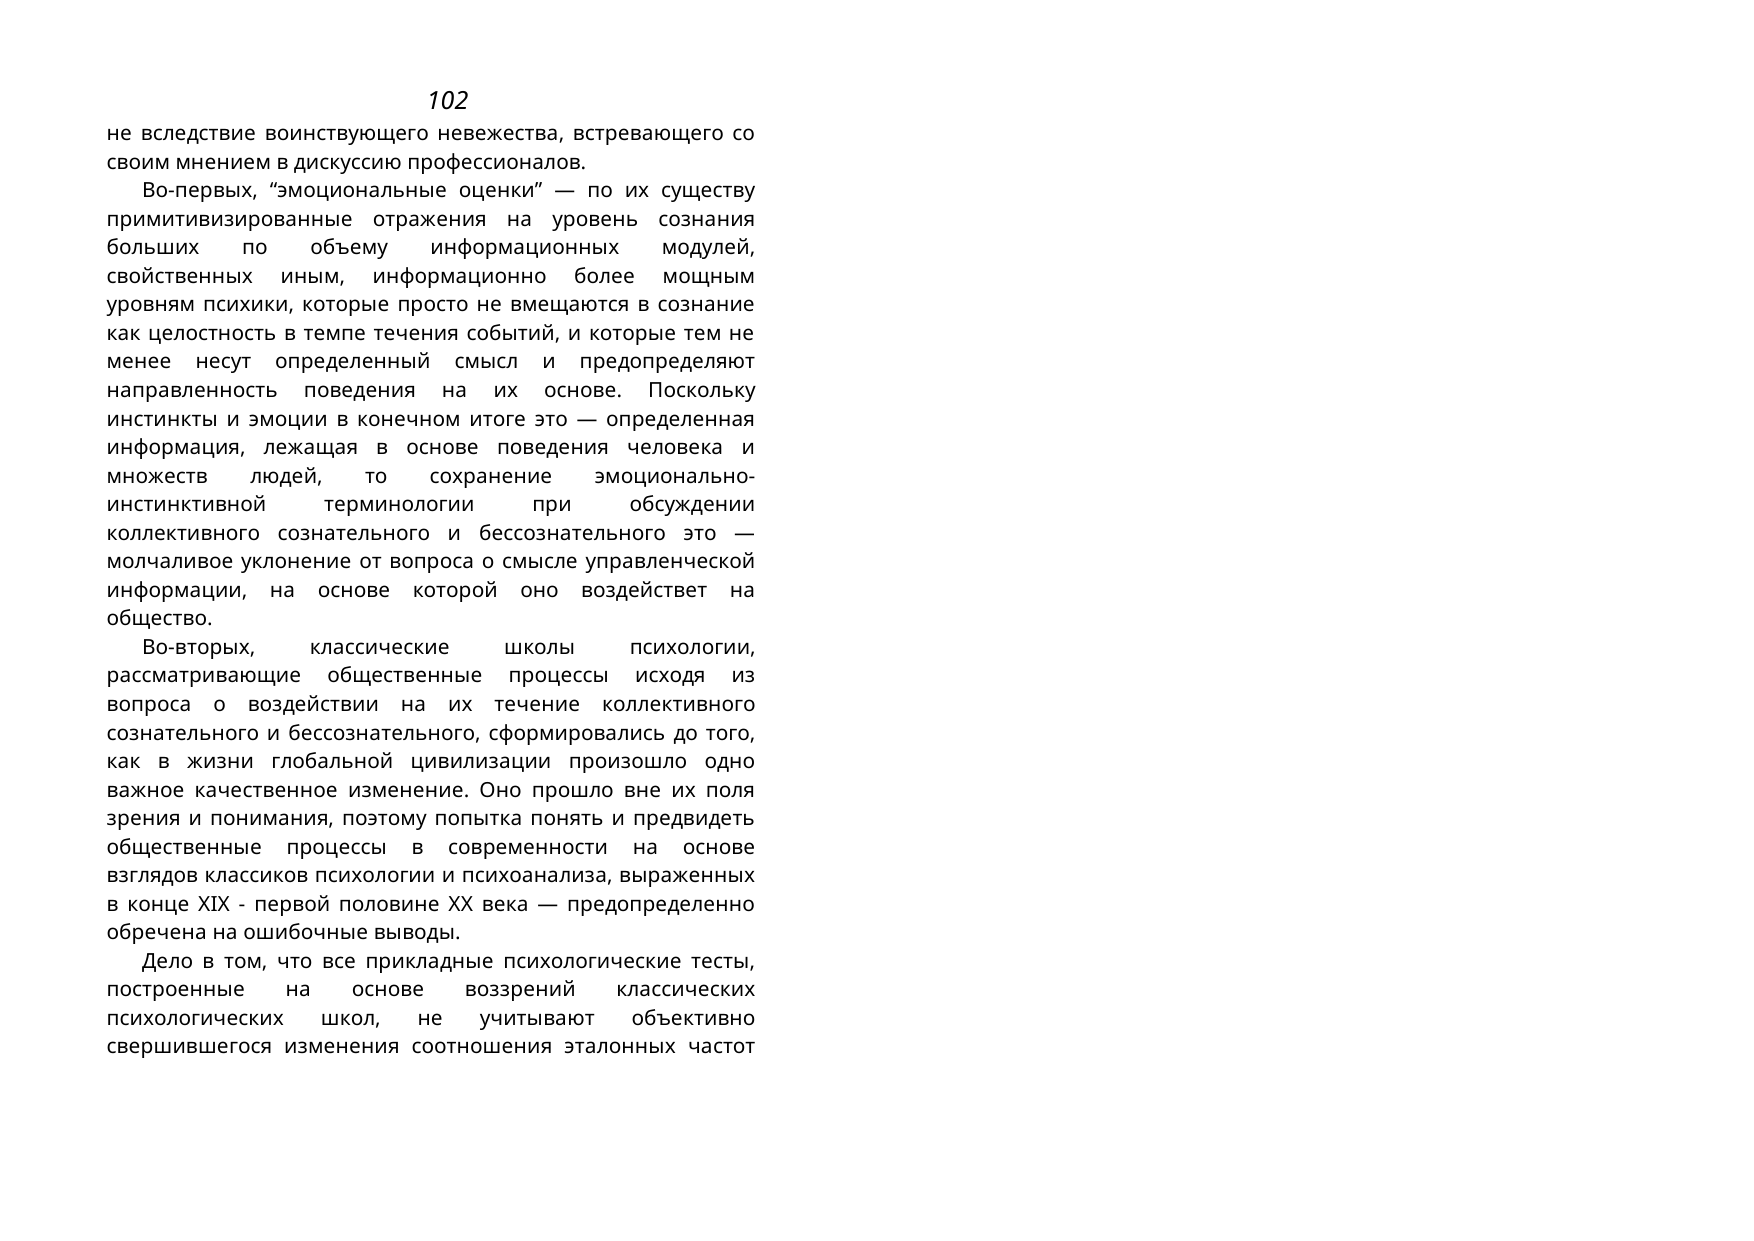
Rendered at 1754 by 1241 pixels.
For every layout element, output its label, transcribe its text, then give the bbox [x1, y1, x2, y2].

text Дело в том, что все прикладные психологические тесты, построенные на основе воззрений классических психологических школ, не учитывают объективно свершившегося изменения соотношения эталонных частот [106, 946, 756, 1060]
text Во-вторых, классические школы психологии, рассматривающие общественные процессы исходя из вопроса о воздействии на их течение коллективного сознательного и бессознательного, сформировались до того, как в жизни глобальной цивилизации произошло одно важное качественное изменение. Оно прошло вне их поля зрения и понимания, поэтому попытка понять и предвидеть общественные процессы в современности на основе взглядов классиков психологии и психоанализа, выраженных в конце XIX - первой половине ХХ века — предопределенно обречена на ошибочные выводы. [106, 632, 756, 946]
text не вследствие воинствующего невежества, встревающего со своим мнением в дискуссию профессионалов. [106, 118, 756, 175]
text Во-первых, “эмоциональные оценки” — по их существу примитивизированные отражения на уровень сознания больших по объему информационных модулей, свойственных иным, информационно более мощным уровням психики, которые просто не вмещаются в сознание как целостность в темпе течения событий, и которые тем не менее несут определенный смысл и предопределяют направленность поведения на их основе. Поскольку инстинкты и эмоции в конечном итоге это — определенная информация, лежащая в основе поведения человека и множеств людей, то сохранение эмоционально-инстинктивной терминологии при обсуждении коллективного сознательного и бессознательного это — молчаливое уклонение от вопроса о смысле управленческой информации, на основе которой оно воздействет на общество. [106, 175, 756, 632]
